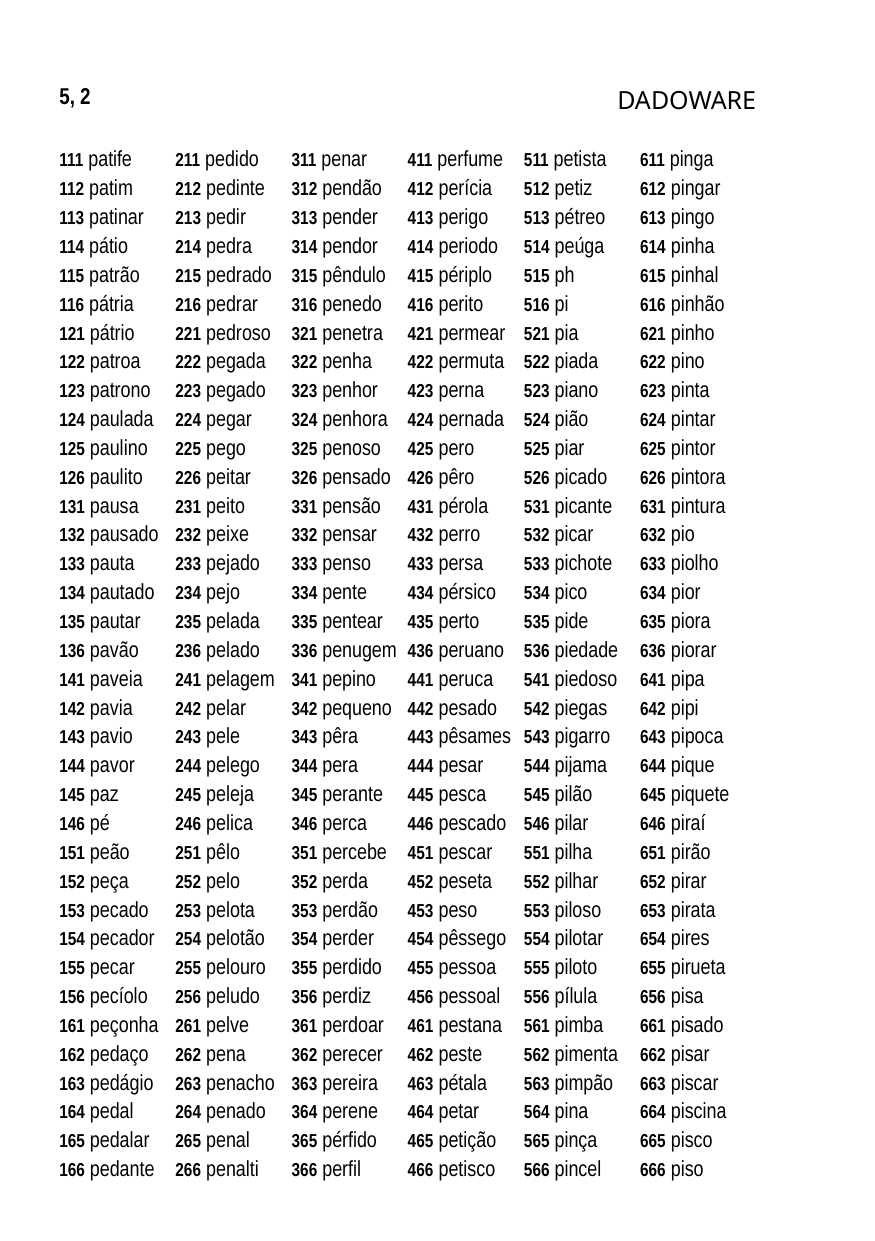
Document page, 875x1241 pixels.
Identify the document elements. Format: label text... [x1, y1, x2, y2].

text 264 penado [175, 1098, 291, 1123]
text 344 pera [291, 752, 407, 777]
text 435 perto [407, 608, 524, 633]
text 511 petista [524, 146, 640, 171]
text 532 picar [524, 521, 640, 546]
text 345 perante [291, 781, 407, 806]
text 146 pé [59, 810, 175, 835]
text 153 pecado [59, 896, 175, 922]
text 623 pinta [640, 377, 756, 402]
text 613 pingo [640, 204, 756, 229]
text 226 peitar [175, 464, 291, 489]
text 545 pilão [524, 781, 640, 806]
text 551 pilha [524, 839, 640, 864]
text 414 periodo [407, 233, 524, 258]
text 621 pinho [640, 319, 756, 344]
text 253 pelota [175, 896, 291, 922]
text 443 pêsames [407, 723, 524, 748]
text 235 pelada [175, 608, 291, 633]
text 113 patinar [59, 204, 175, 229]
text 624 pintar [640, 406, 756, 431]
text 622 pino [640, 348, 756, 373]
text 224 pegar [175, 406, 291, 431]
text 635 piora [640, 608, 756, 633]
text 616 pinhão [640, 291, 756, 316]
text 565 pinça [524, 1127, 640, 1152]
text 524 pião [524, 406, 640, 431]
text 152 peça [59, 868, 175, 893]
text 326 pensado [291, 464, 407, 489]
text 213 pedir [175, 204, 291, 229]
text 632 pio [640, 521, 756, 546]
text 116 pátria [59, 291, 175, 316]
text 652 pirar [640, 868, 756, 893]
text 122 patroa [59, 348, 175, 373]
text 212 pedinte [175, 175, 291, 200]
text 355 perdido [291, 954, 407, 979]
text 231 peito [175, 492, 291, 518]
text 363 pereira [291, 1069, 407, 1095]
text 236 pelado [175, 637, 291, 662]
text 552 pilhar [524, 868, 640, 893]
text 646 piraí [640, 810, 756, 835]
text 655 pirueta [640, 954, 756, 979]
text 234 pejo [175, 579, 291, 604]
text 411 perfume [407, 146, 524, 171]
text 126 paulito [59, 464, 175, 489]
text 526 picado [524, 464, 640, 489]
text 232 peixe [175, 521, 291, 546]
text 366 perfil [291, 1156, 407, 1181]
text 415 périplo [407, 262, 524, 287]
text 256 peludo [175, 983, 291, 1008]
text 223 pegado [175, 377, 291, 402]
text 615 pinhal [640, 262, 756, 287]
text 611 pinga [640, 146, 756, 171]
text 515 ph [524, 262, 640, 287]
text 464 petar [407, 1098, 524, 1123]
text 211 pedido [175, 146, 291, 171]
text 523 piano [524, 377, 640, 402]
text 225 pego [175, 435, 291, 460]
text 241 pelagem [175, 666, 291, 691]
text 145 paz [59, 781, 175, 806]
text 136 pavão [59, 637, 175, 662]
text 261 pelve [175, 1012, 291, 1037]
text 656 pisa [640, 983, 756, 1008]
text 653 pirata [640, 896, 756, 922]
text 321 penetra [291, 319, 407, 344]
text 322 penha [291, 348, 407, 373]
text 263 penacho [175, 1069, 291, 1095]
text 525 piar [524, 435, 640, 460]
text 334 pente [291, 579, 407, 604]
text 442 pesado [407, 694, 524, 719]
text 546 pilar [524, 810, 640, 835]
text 665 pisco [640, 1127, 756, 1152]
text 432 perro [407, 521, 524, 546]
text 323 penhor [291, 377, 407, 402]
text 412 perícia [407, 175, 524, 200]
text 663 piscar [640, 1069, 756, 1095]
text 165 pedalar [59, 1127, 175, 1152]
text 521 pia [524, 319, 640, 344]
text 114 pátio [59, 233, 175, 258]
text 543 pigarro [524, 723, 640, 748]
text 164 pedal [59, 1098, 175, 1123]
text 433 persa [407, 550, 524, 575]
text 626 pintora [640, 464, 756, 489]
text 516 pi [524, 291, 640, 316]
text 311 penar [291, 146, 407, 171]
text 154 pecador [59, 925, 175, 950]
text 513 pétreo [524, 204, 640, 229]
text 636 piorar [640, 637, 756, 662]
text 625 pintor [640, 435, 756, 460]
text 356 perdiz [291, 983, 407, 1008]
text 156 pecíolo [59, 983, 175, 1008]
text 544 pijama [524, 752, 640, 777]
text 111 patife [59, 146, 175, 171]
text 662 pisar [640, 1041, 756, 1066]
text 214 pedra [175, 233, 291, 258]
text 566 pincel [524, 1156, 640, 1181]
text 125 paulino [59, 435, 175, 460]
text 315 pêndulo [291, 262, 407, 287]
text 541 piedoso [524, 666, 640, 691]
text 155 pecar [59, 954, 175, 979]
text 353 perdão [291, 896, 407, 922]
text 431 pérola [407, 492, 524, 518]
text 462 peste [407, 1041, 524, 1066]
text 332 pensar [291, 521, 407, 546]
text 542 piegas [524, 694, 640, 719]
text 563 pimpão [524, 1069, 640, 1095]
text 245 peleja [175, 781, 291, 806]
text 413 perigo [407, 204, 524, 229]
text 535 pide [524, 608, 640, 633]
text 423 perna [407, 377, 524, 402]
text 333 penso [291, 550, 407, 575]
text 434 pérsico [407, 579, 524, 604]
text 522 piada [524, 348, 640, 373]
text 163 pedágio [59, 1069, 175, 1095]
text 215 pedrado [175, 262, 291, 287]
text 246 pelica [175, 810, 291, 835]
text 465 petição [407, 1127, 524, 1152]
text 343 pêra [291, 723, 407, 748]
text 112 patim [59, 175, 175, 200]
text 255 pelouro [175, 954, 291, 979]
text 121 pátrio [59, 319, 175, 344]
text 336 penugem [291, 637, 407, 662]
text 562 pimenta [524, 1041, 640, 1066]
text 365 pérfido [291, 1127, 407, 1152]
text 444 pesar [407, 752, 524, 777]
text 456 pessoal [407, 983, 524, 1008]
text 425 pero [407, 435, 524, 460]
text 325 penoso [291, 435, 407, 460]
text 614 pinha [640, 233, 756, 258]
text 512 petiz [524, 175, 640, 200]
text 645 piquete [640, 781, 756, 806]
text 446 pescado [407, 810, 524, 835]
text 314 pendor [291, 233, 407, 258]
text 341 pepino [291, 666, 407, 691]
text 445 pesca [407, 781, 524, 806]
text 561 pimba [524, 1012, 640, 1037]
text 466 petisco [407, 1156, 524, 1181]
text 134 pautado [59, 579, 175, 604]
text 244 pelego [175, 752, 291, 777]
text 346 perca [291, 810, 407, 835]
text 222 pegada [175, 348, 291, 373]
text 351 percebe [291, 839, 407, 864]
text 161 peçonha [59, 1012, 175, 1037]
text 331 pensão [291, 492, 407, 518]
text 342 pequeno [291, 694, 407, 719]
text 463 pétala [407, 1069, 524, 1095]
text 144 pavor [59, 752, 175, 777]
text 252 pelo [175, 868, 291, 893]
text 352 perda [291, 868, 407, 893]
text 354 perder [291, 925, 407, 950]
text 441 peruca [407, 666, 524, 691]
text 426 pêro [407, 464, 524, 489]
text 216 pedrar [175, 291, 291, 316]
text 142 pavia [59, 694, 175, 719]
text 454 pêssego [407, 925, 524, 950]
text 132 pausado [59, 521, 175, 546]
text 461 pestana [407, 1012, 524, 1037]
text 135 pautar [59, 608, 175, 633]
text 243 pele [175, 723, 291, 748]
text 554 pilotar [524, 925, 640, 950]
text 642 pipi [640, 694, 756, 719]
text 612 pingar [640, 175, 756, 200]
text 123 patrono [59, 377, 175, 402]
text 312 pendão [291, 175, 407, 200]
text 266 penalti [175, 1156, 291, 1181]
text 162 pedaço [59, 1041, 175, 1066]
text 451 pescar [407, 839, 524, 864]
text 534 pico [524, 579, 640, 604]
text 166 pedante [59, 1156, 175, 1181]
text 233 pejado [175, 550, 291, 575]
text 514 peúga [524, 233, 640, 258]
text 424 pernada [407, 406, 524, 431]
text 536 piedade [524, 637, 640, 662]
text 364 perene [291, 1098, 407, 1123]
text 133 pauta [59, 550, 175, 575]
text 254 pelotão [175, 925, 291, 950]
text 654 pires [640, 925, 756, 950]
text 151 peão [59, 839, 175, 864]
text 422 permuta [407, 348, 524, 373]
text 644 pique [640, 752, 756, 777]
text 661 pisado [640, 1012, 756, 1037]
text 242 pelar [175, 694, 291, 719]
text 666 piso [640, 1156, 756, 1181]
text 455 pessoa [407, 954, 524, 979]
text 313 pender [291, 204, 407, 229]
text 452 peseta [407, 868, 524, 893]
text 533 pichote [524, 550, 640, 575]
text 251 pêlo [175, 839, 291, 864]
text 651 pirão [640, 839, 756, 864]
text 262 pena [175, 1041, 291, 1066]
text 124 paulada [59, 406, 175, 431]
text 421 permear [407, 319, 524, 344]
text 115 patrão [59, 262, 175, 287]
text 564 pina [524, 1098, 640, 1123]
text 631 pintura [640, 492, 756, 518]
text 664 piscina [640, 1098, 756, 1123]
text 335 pentear [291, 608, 407, 633]
text 641 pipa [640, 666, 756, 691]
text 555 piloto [524, 954, 640, 979]
text 633 piolho [640, 550, 756, 575]
text 643 pipoca [640, 723, 756, 748]
text 416 perito [407, 291, 524, 316]
text 553 piloso [524, 896, 640, 922]
text 316 penedo [291, 291, 407, 316]
text 436 peruano [407, 637, 524, 662]
text 5, 2 [59, 83, 177, 109]
text 324 penhora [291, 406, 407, 431]
text 453 peso [407, 896, 524, 922]
text 556 pílula [524, 983, 640, 1008]
text 131 pausa [59, 492, 175, 518]
text 634 pior [640, 579, 756, 604]
text 221 pedroso [175, 319, 291, 344]
text 141 paveia [59, 666, 175, 691]
text 265 penal [175, 1127, 291, 1152]
text 362 perecer [291, 1041, 407, 1066]
text 143 pavio [59, 723, 175, 748]
text 361 perdoar [291, 1012, 407, 1037]
text 531 picante [524, 492, 640, 518]
